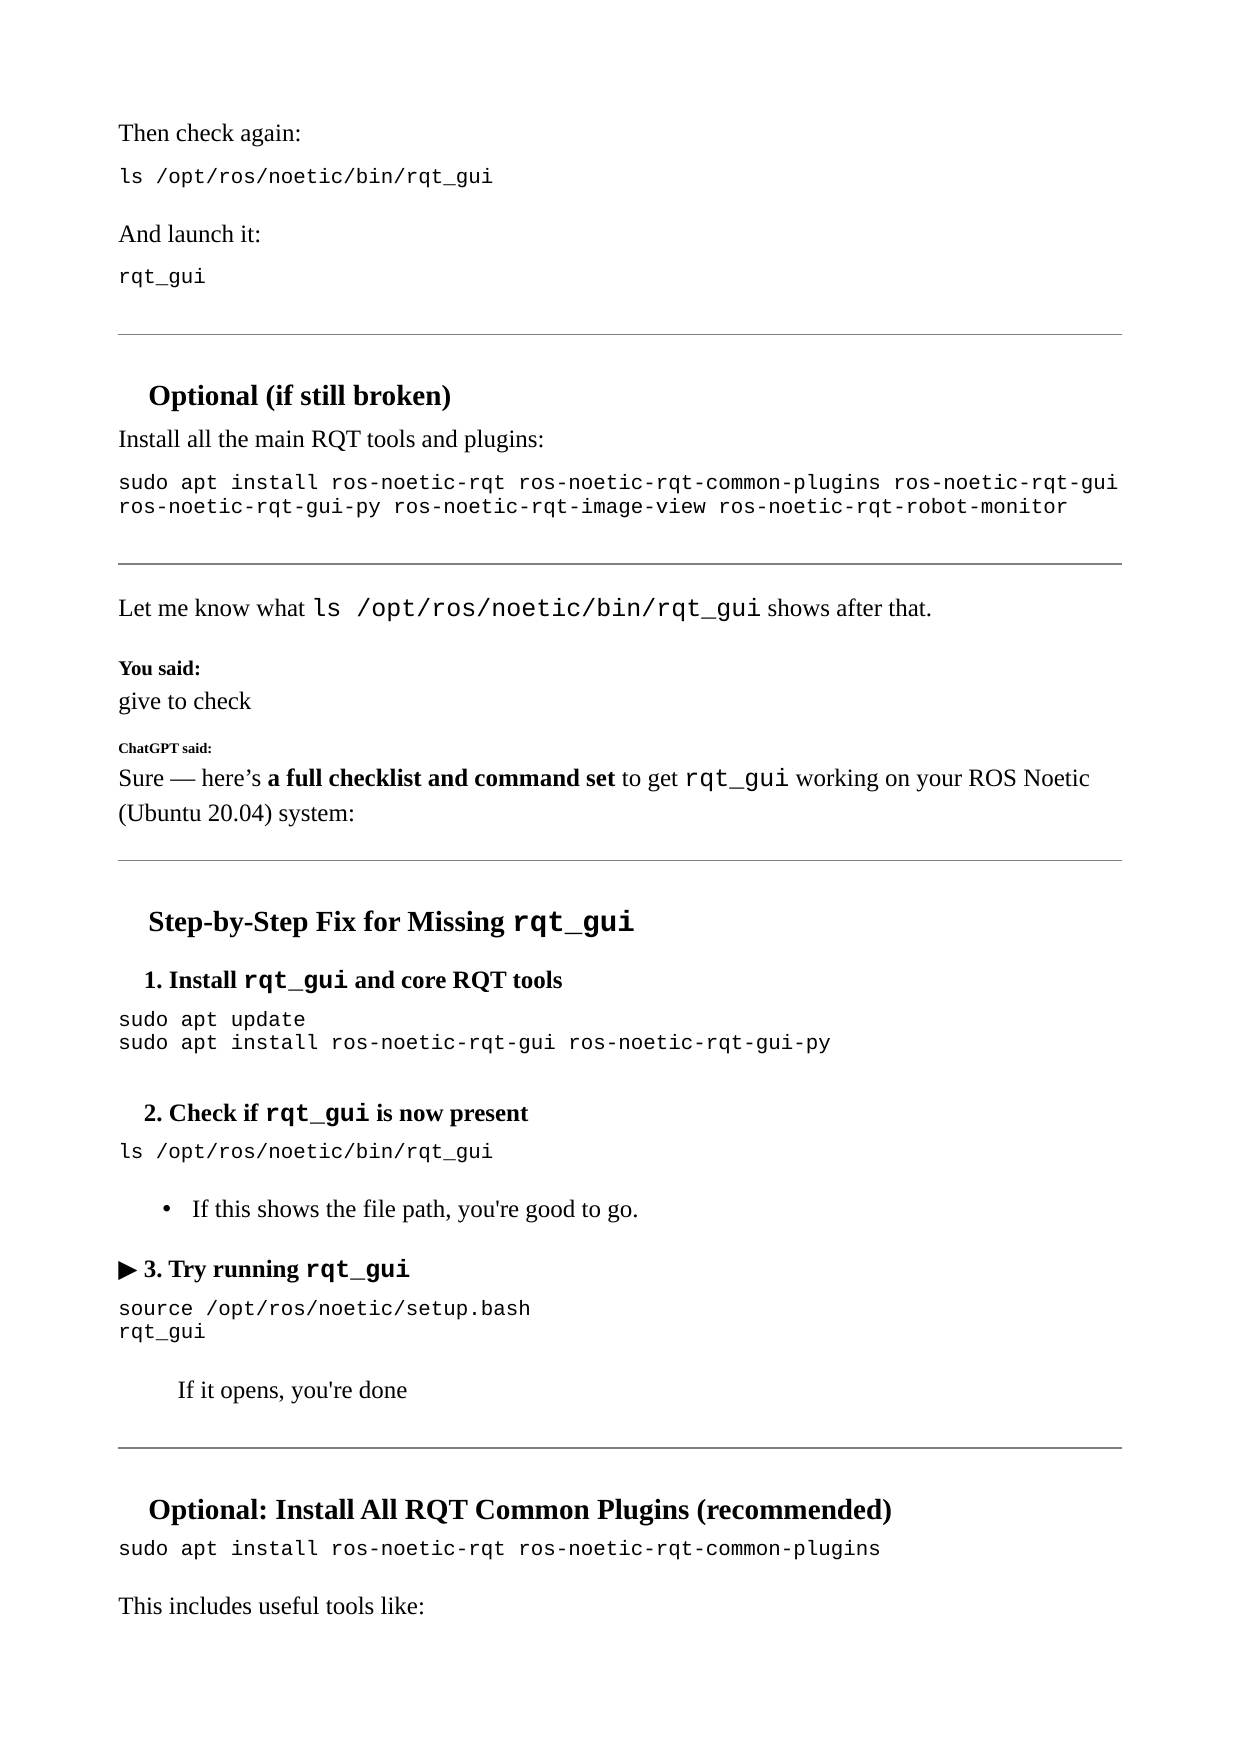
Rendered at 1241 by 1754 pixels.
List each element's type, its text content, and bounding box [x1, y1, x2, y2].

text sudo apt update [118, 1009, 1122, 1032]
text Then check again: [118, 118, 1122, 147]
list If this shows the file path, you're good to go. [162, 1194, 1122, 1223]
subtitle 💡 Optional (if still broken) [118, 378, 1122, 412]
subtitle ✅ Step-by-Step Fix for Missing rqt_gui [118, 904, 1122, 940]
subtitle 🧩 1. Install rqt_gui and core RQT tools [118, 965, 1122, 996]
subtitle ChatGPT said: [118, 740, 1122, 757]
text This includes useful tools like: [118, 1591, 1122, 1620]
text ls /opt/ros/noetic/bin/rqt_gui [118, 1141, 1122, 1165]
text If it opens, you're done ✅ [177, 1375, 1063, 1403]
text And launch it: [118, 219, 1122, 248]
text Sure — here’s a full checklist and command set to get rqt_gui working on your ROS Noetic (Ubuntu 20.04) system: [118, 763, 1122, 827]
text rqt_gui [118, 266, 1122, 290]
subtitle ▶️ 3. Try running rqt_gui [118, 1254, 1122, 1285]
subtitle 🧰 Optional: Install All RQT Common Plugins (recommended) [118, 1492, 1122, 1525]
text rqt_gui [118, 1322, 1122, 1345]
text Install all the main RQT tools and plugins: [118, 424, 1122, 453]
text ls /opt/ros/noetic/bin/rqt_gui [118, 166, 1122, 189]
text source /opt/ros/noetic/setup.bash [118, 1298, 1122, 1322]
subtitle You said: [118, 656, 1122, 680]
subtitle 🧪 2. Check if rqt_gui is now present [118, 1098, 1122, 1129]
text sudo apt install ros-noetic-rqt-gui ros-noetic-rqt-gui-py [118, 1032, 1122, 1056]
text sudo apt install ros-noetic-rqt ros-noetic-rqt-common-plugins [118, 1538, 1122, 1561]
text give to check [118, 686, 1122, 715]
text Let me know what ls /opt/ros/noetic/bin/rqt_gui shows after that. [118, 593, 1122, 624]
text sudo apt install ros-noetic-rqt ros-noetic-rqt-common-plugins ros-noetic-rqt-gui ros-noetic-rqt-gui-py ros-noetic-rqt-image-view ros-noetic-rqt-robot-monitor [118, 472, 1122, 519]
